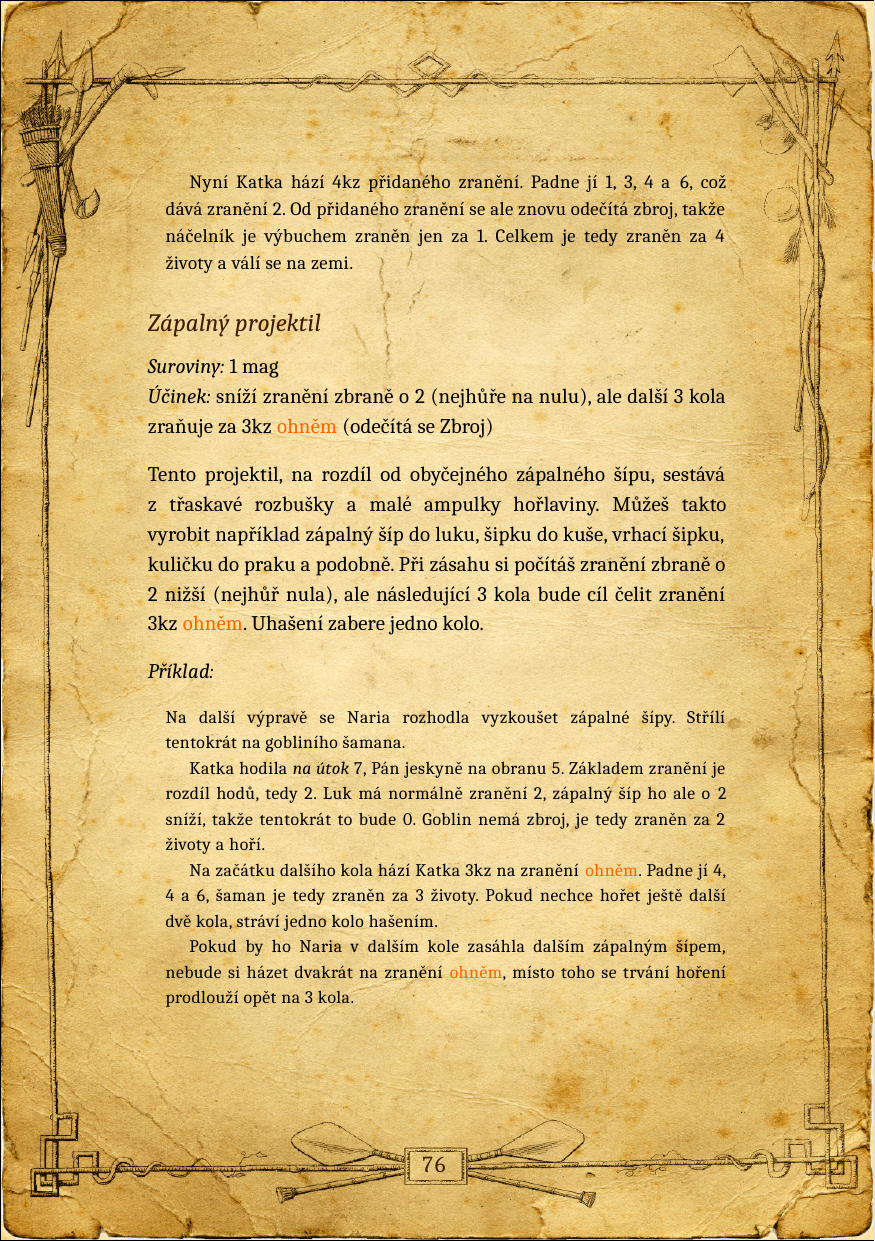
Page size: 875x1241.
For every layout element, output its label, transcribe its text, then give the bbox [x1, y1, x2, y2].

text Příklad: [148, 660, 726, 684]
text Nyní Katka hází 4kz přidaného zranění. Padne jí 1, 3, 4 a⁠ 6, což dává zranění 2. Od přidaného zranění se ale znovu odečítá zbroj, takže náčelník je výbuchem zraněn jen za 1. Celkem je tedy zraněn za 4 životy a⁠ válí se na zemi. [165, 172, 726, 274]
text Na další výpravě se Naria rozhodla vyzkoušet zápalné šípy. Střílí tentokrát na gobliního šamana. Katka hodila na útok 7, Pán jeskyně na obranu 5. Základem zranění je rozdíl hodů, tedy 2. Luk má normálně zranění 2, zápalný šíp ho ale o⁠ 2 sníží, takže tentokrát to bude 0. Goblin nemá zbroj, je tedy zraněn za 2 životy a⁠ hoří. Na začátku dalšího kola hází Katka 3kz na zranění ohněm. Padne jí 4, 4 a⁠ 6, šaman je tedy zraněn za 3 životy. Pokud nechce hořet ještě další dvě kola, stráví jedno kolo hašením. Pokud by ho Naria v⁠ dalším kole zasáhla dalším zápalným šípem, nebude si házet dvakrát na zranění ohněm, místo toho se trvání hoření prodlouží opět na 3 kola. [165, 707, 726, 1008]
text Suroviny: 1 mag Účinek: sníží zranění zbraně o⁠ 2 (nejhůře na nulu), ale další 3 kola zraňuje za 3kz ohněm (odečítá se Zbroj) [148, 355, 726, 439]
subtitle Zápalný projektil [148, 309, 726, 337]
picture [1, 1, 874, 1240]
text Tento projektil, na rozdíl od obyčejného zápalného šípu, sestává z⁠ třaskavé rozbušky a⁠ malé ampulky hořlaviny. Můžeš takto vyrobit například zápalný šíp do luku, šipku do kuše, vrhací šipku, kuličku do praku a⁠ podobně. Při zásahu si počítáš zranění zbraně o⁠ 2 nižší (nejhůř nula), ale následující 3 kola bude cíl čelit zranění 3kz ohněm. Uhašení zabere jedno kolo. [148, 463, 726, 636]
